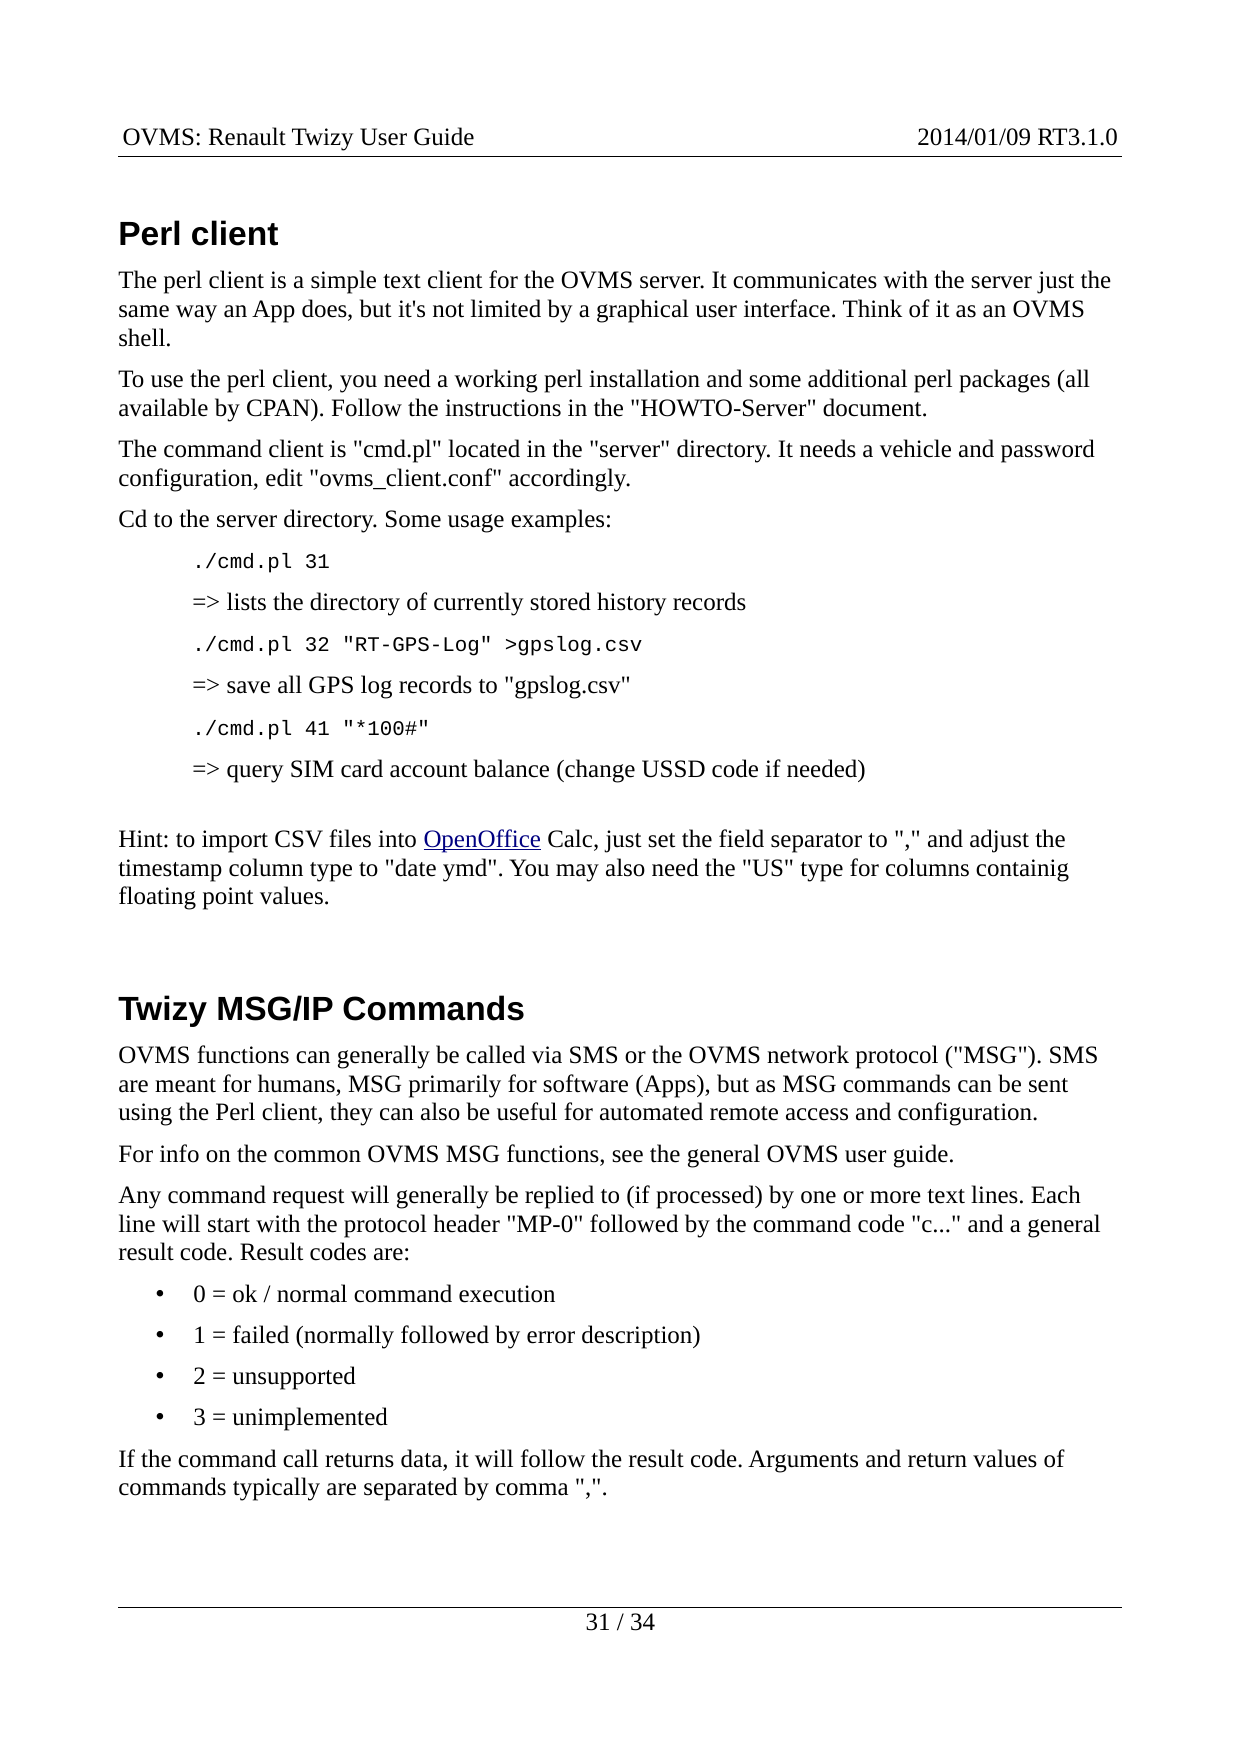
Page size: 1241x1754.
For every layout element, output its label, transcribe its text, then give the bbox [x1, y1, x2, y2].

text To use the perl client, you need a working perl installation and some additional perl packages (all available by CPAN). Follow the instructions in the "HOWTO-Server" document. [118, 364, 1122, 421]
text Hint: to import CSV files into OpenOffice Calc, just set the field separator to "," and adjust the timestamp column type to "date ymd". You may also need the "US" type for columns containig floating point values. [118, 795, 1122, 910]
text => query SIM card account balance (change USSD code if needed) [118, 754, 1122, 783]
text => save all GPS log records to "gpslog.csv" [118, 671, 1122, 699]
list 0 = ok / normal command execution [156, 1279, 1122, 1307]
text OVMS functions can generally be called via SMS or the OVMS network protocol ("MSG"). SMS are meant for humans, MSG primarily for software (Apps), but as MSG commands can be sent using the Perl client, they can also be useful for automated remote access and configuration. [118, 1040, 1122, 1126]
text Any command request will generally be replied to (if processed) by one or more text lines. Each line will start with the protocol header "MP-0" followed by the command code "c..." and a general result code. Result codes are: [118, 1180, 1122, 1266]
list 2 = unsupported [156, 1361, 1122, 1390]
text ./cmd.pl 41 "*100#" [118, 712, 1122, 741]
text ./cmd.pl 31 [118, 545, 1122, 575]
subtitle Twizy MSG/IP Commands [118, 989, 1122, 1027]
text The perl client is a simple text client for the OVMS server. It communicates with the server just the same way an App does, but it's not limited by a graphical user interface. Think of it as an OVMS shell. [118, 265, 1122, 351]
text ./cmd.pl 32 "RT-GPS-Log" >gpslog.csv [118, 628, 1122, 658]
text Cd to the server directory. Some usage examples: [118, 504, 1122, 533]
text The command client is "cmd.pl" located in the "server" directory. It needs a vehicle and password configuration, edit "ovms_client.conf" accordingly. [118, 434, 1122, 491]
text => lists the directory of currently stored history records [118, 587, 1122, 616]
text For info on the common OVMS MSG functions, see the general OVMS user guide. [118, 1139, 1122, 1167]
list 3 = unimplemented [156, 1402, 1122, 1431]
subtitle Perl client [118, 214, 1122, 253]
text If the command call returns data, it will follow the result code. Arguments and return values of commands typically are separated by comma ",". [118, 1444, 1122, 1501]
list 1 = failed (normally followed by error description) [156, 1320, 1122, 1349]
